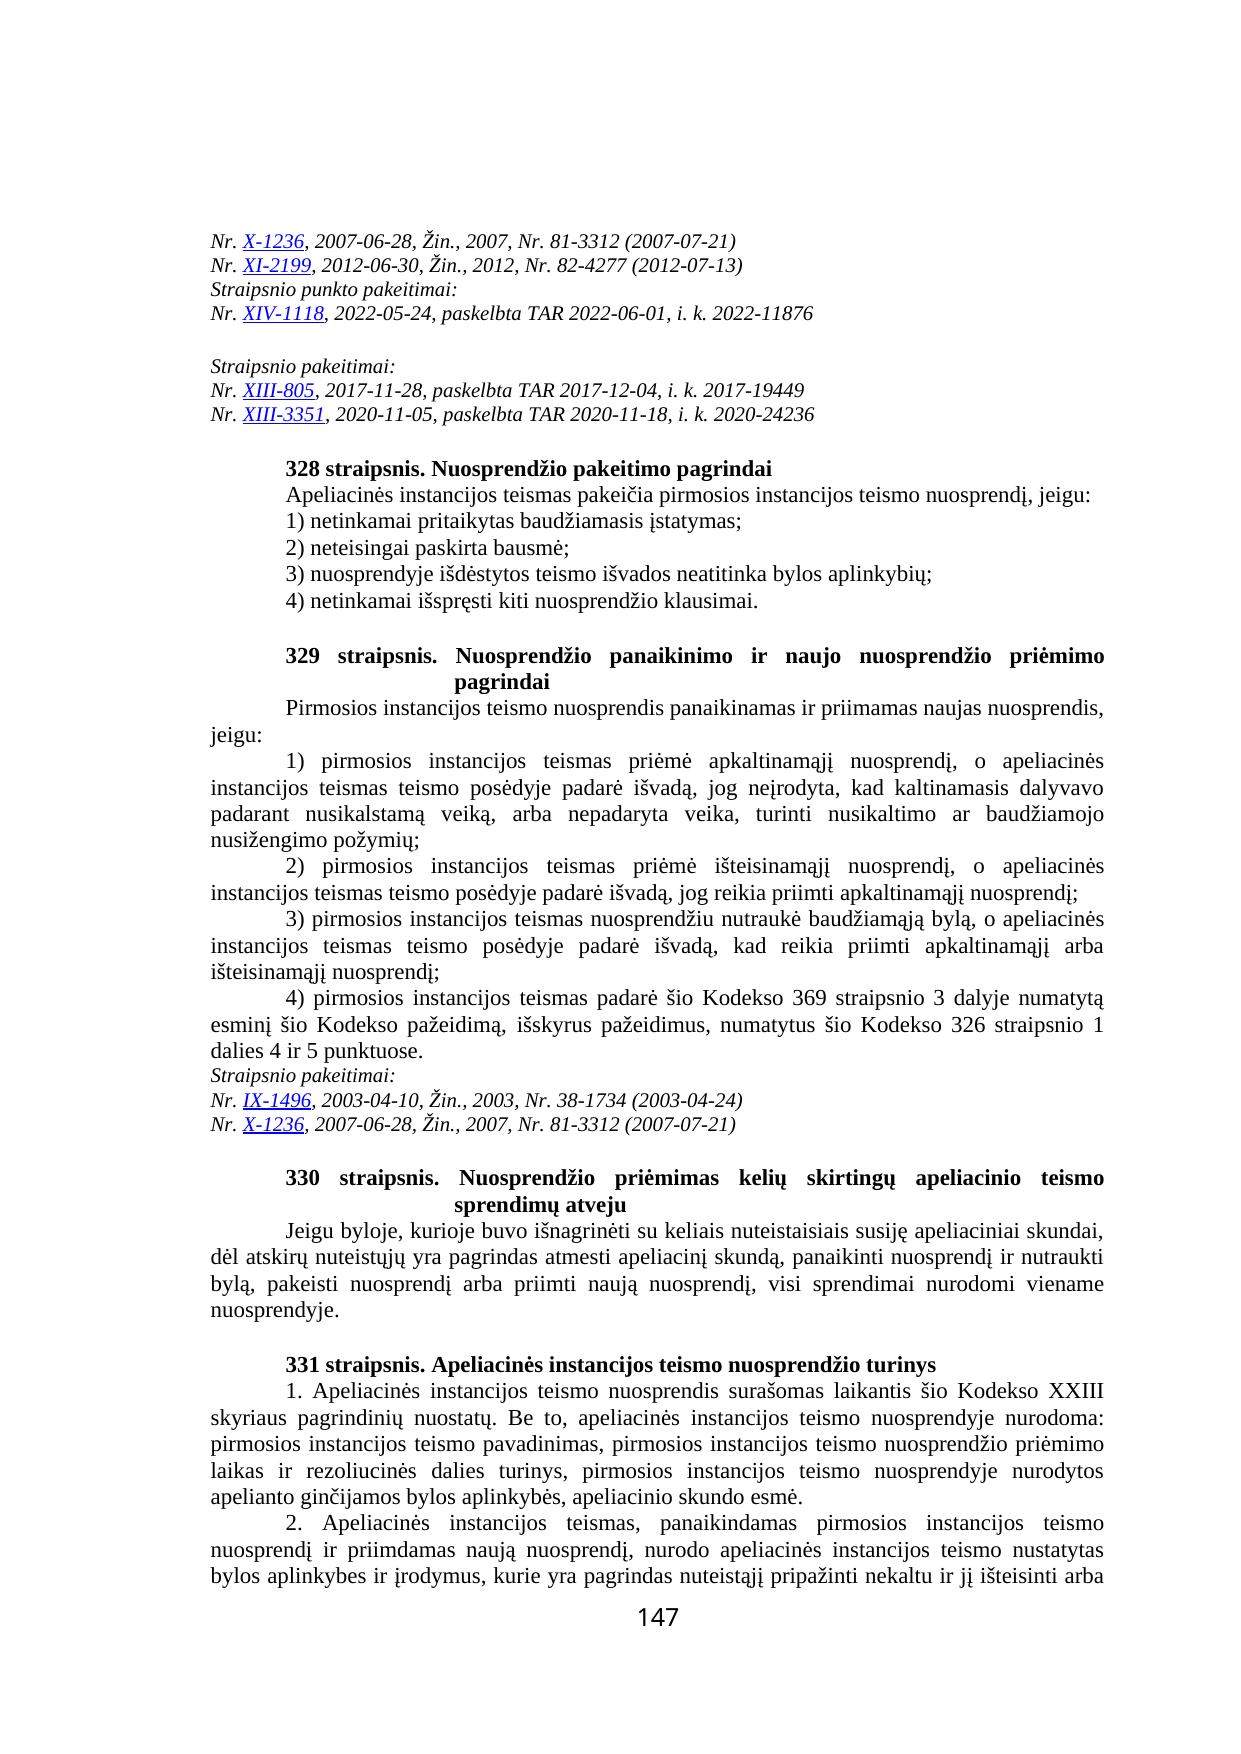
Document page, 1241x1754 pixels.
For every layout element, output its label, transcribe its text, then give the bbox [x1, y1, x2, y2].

text Nr. X-1236, 2007-06-28, Žin., 2007, Nr. 81-3312 (2007-07-21) [210, 229, 1105, 253]
text 330 straipsnis. Nuosprendžio priėmimas kelių skirtingų apeliacinio teismo sprendimų atveju [285, 1164, 1105, 1217]
text Nr. IX-1496, 2003-04-10, Žin., 2003, Nr. 38-1734 (2003-04-24) [210, 1087, 1105, 1112]
text Straipsnio punkto pakeitimai: [210, 277, 1105, 301]
text 3) pirmosios instancijos teismas nuosprendžiu nutraukė baudžiamąją bylą, o apeliacinės instancijos teismas teismo posėdyje padarė išvadą, kad reikia priimti apkaltinamąjį arba išteisinamąjį nuosprendį; [210, 905, 1105, 984]
text 329 straipsnis. Nuosprendžio panaikinimo ir naujo nuosprendžio priėmimo pagrindai [285, 642, 1105, 694]
text 1) netinkamai pritaikytas baudžiamasis įstatymas; [210, 508, 1105, 534]
text Straipsnio pakeitimai: [210, 1063, 1105, 1087]
text 1) pirmosios instancijos teismas priėmė apkaltinamąjį nuosprendį, o apeliacinės instancijos teismas teismo posėdyje padarė išvadą, jog neįrodyta, kad kaltinamasis dalyvavo padarant nusikalstamą veiką, arba nepadaryta veika, turinti nusikaltimo ar baudžiamojo nusižengimo požymių; [210, 747, 1105, 853]
text 2) neteisingai paskirta bausmė; [210, 534, 1105, 560]
text Nr. X-1236, 2007-06-28, Žin., 2007, Nr. 81-3312 (2007-07-21) [210, 1112, 1105, 1136]
text Nr. XIII-805, 2017-11-28, paskelbta TAR 2017-12-04, i. k. 2017-19449 [210, 378, 1105, 402]
text Nr. XI-2199, 2012-06-30, Žin., 2012, Nr. 82-4277 (2012-07-13) [210, 253, 1105, 277]
text 1. Apeliacinės instancijos teismo nuosprendis surašomas laikantis šio Kodekso XXIII skyriaus pagrindinių nuostatų. Be to, apeliacinės instancijos teismo nuosprendyje nurodoma: pirmosios instancijos teismo pavadinimas, pirmosios instancijos teismo nuosprendžio priėmimo laikas ir rezoliucinės dalies turinys, pirmosios instancijos teismo nuosprendyje nurodytos apelianto ginčijamos bylos aplinkybės, apeliacinio skundo esmė. [210, 1378, 1105, 1509]
text 4) pirmosios instancijos teismas padarė šio Kodekso 369 straipsnio 3 dalyje numatytą esminį šio Kodekso pažeidimą, išskyrus pažeidimus, numatytus šio Kodekso 326 straipsnio 1 dalies 4 ir 5 punktuose. [210, 984, 1105, 1063]
text 3) nuosprendyje išdėstytos teismo išvados neatitinka bylos aplinkybių; [210, 560, 1105, 587]
text Jeigu byloje, kurioje buvo išnagrinėti su keliais nuteistaisiais susiję apeliaciniai skundai, dėl atskirų nuteistųjų yra pagrindas atmesti apeliacinį skundą, panaikinti nuosprendį ir nutraukti bylą, pakeisti nuosprendį arba priimti naują nuosprendį, visi sprendimai nurodomi viename nuosprendyje. [210, 1217, 1105, 1322]
text 2. Apeliacinės instancijos teismas, panaikindamas pirmosios instancijos teismo nuosprendį ir priimdamas naują nuosprendį, nurodo apeliacinės instancijos teismo nustatytas bylos aplinkybes ir įrodymus, kurie yra pagrindas nuteistąjį pripažinti nekaltu ir jį išteisinti arba [210, 1509, 1105, 1588]
text 331 straipsnis. Apeliacinės instancijos teismo nuosprendžio turinys [210, 1351, 1105, 1378]
text Apeliacinės instancijos teismas pakeičia pirmosios instancijos teismo nuosprendį, jeigu: [210, 481, 1105, 508]
text 328 straipsnis. Nuosprendžio pakeitimo pagrindai [210, 455, 1105, 481]
text 4) netinkamai išspręsti kiti nuosprendžio klausimai. [210, 587, 1105, 613]
text 2) pirmosios instancijos teismas priėmė išteisinamąjį nuosprendį, o apeliacinės instancijos teismas teismo posėdyje padarė išvadą, jog reikia priimti apkaltinamąjį nuosprendį; [210, 853, 1105, 905]
text Straipsnio pakeitimai: [210, 354, 1105, 378]
text Pirmosios instancijos teismo nuosprendis panaikinamas ir priimamas naujas nuosprendis, jeigu: [210, 694, 1105, 747]
text Nr. XIV-1118, 2022-05-24, paskelbta TAR 2022-06-01, i. k. 2022-11876 [210, 301, 1105, 325]
text Nr. XIII-3351, 2020-11-05, paskelbta TAR 2020-11-18, i. k. 2020-24236 [210, 402, 1105, 426]
